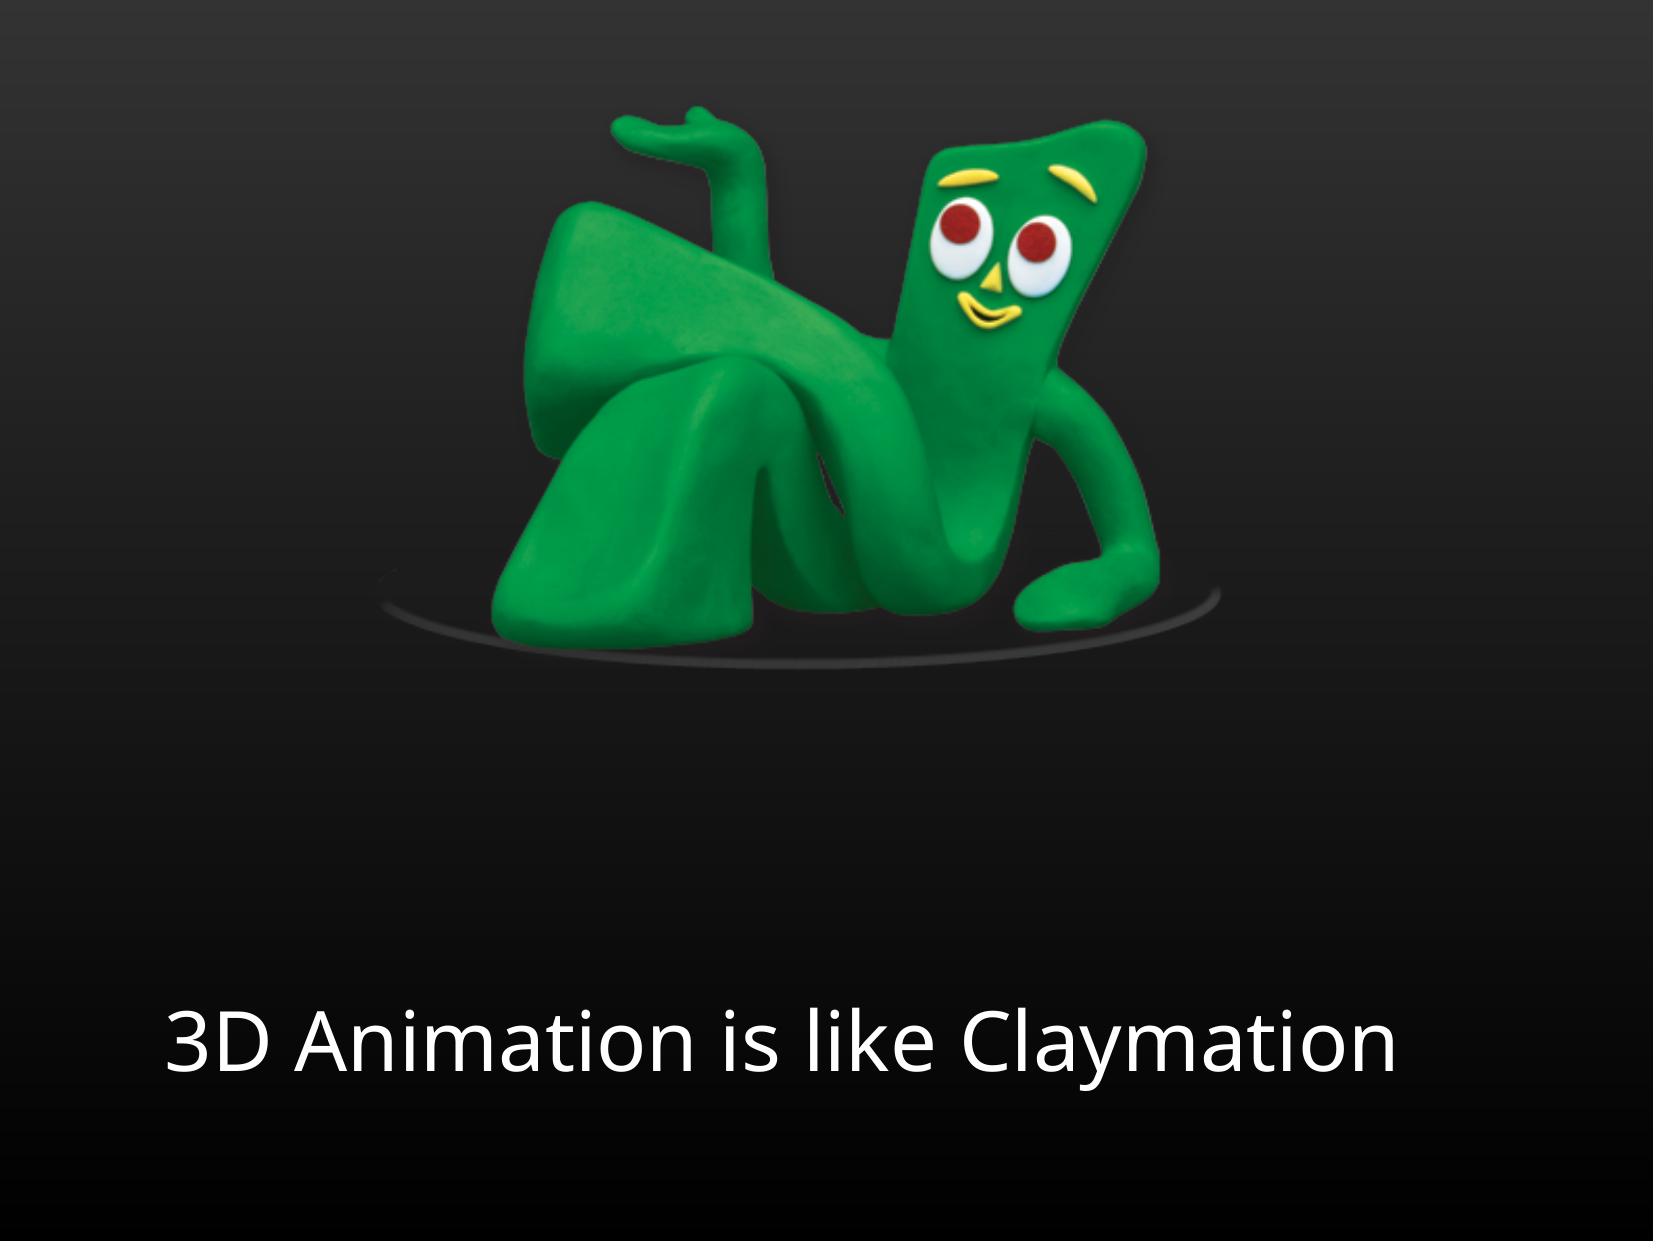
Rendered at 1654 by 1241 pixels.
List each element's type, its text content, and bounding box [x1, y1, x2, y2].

picture [375, 98, 1223, 676]
text_box 3D Animation is like Claymation [150, 975, 1314, 1087]
